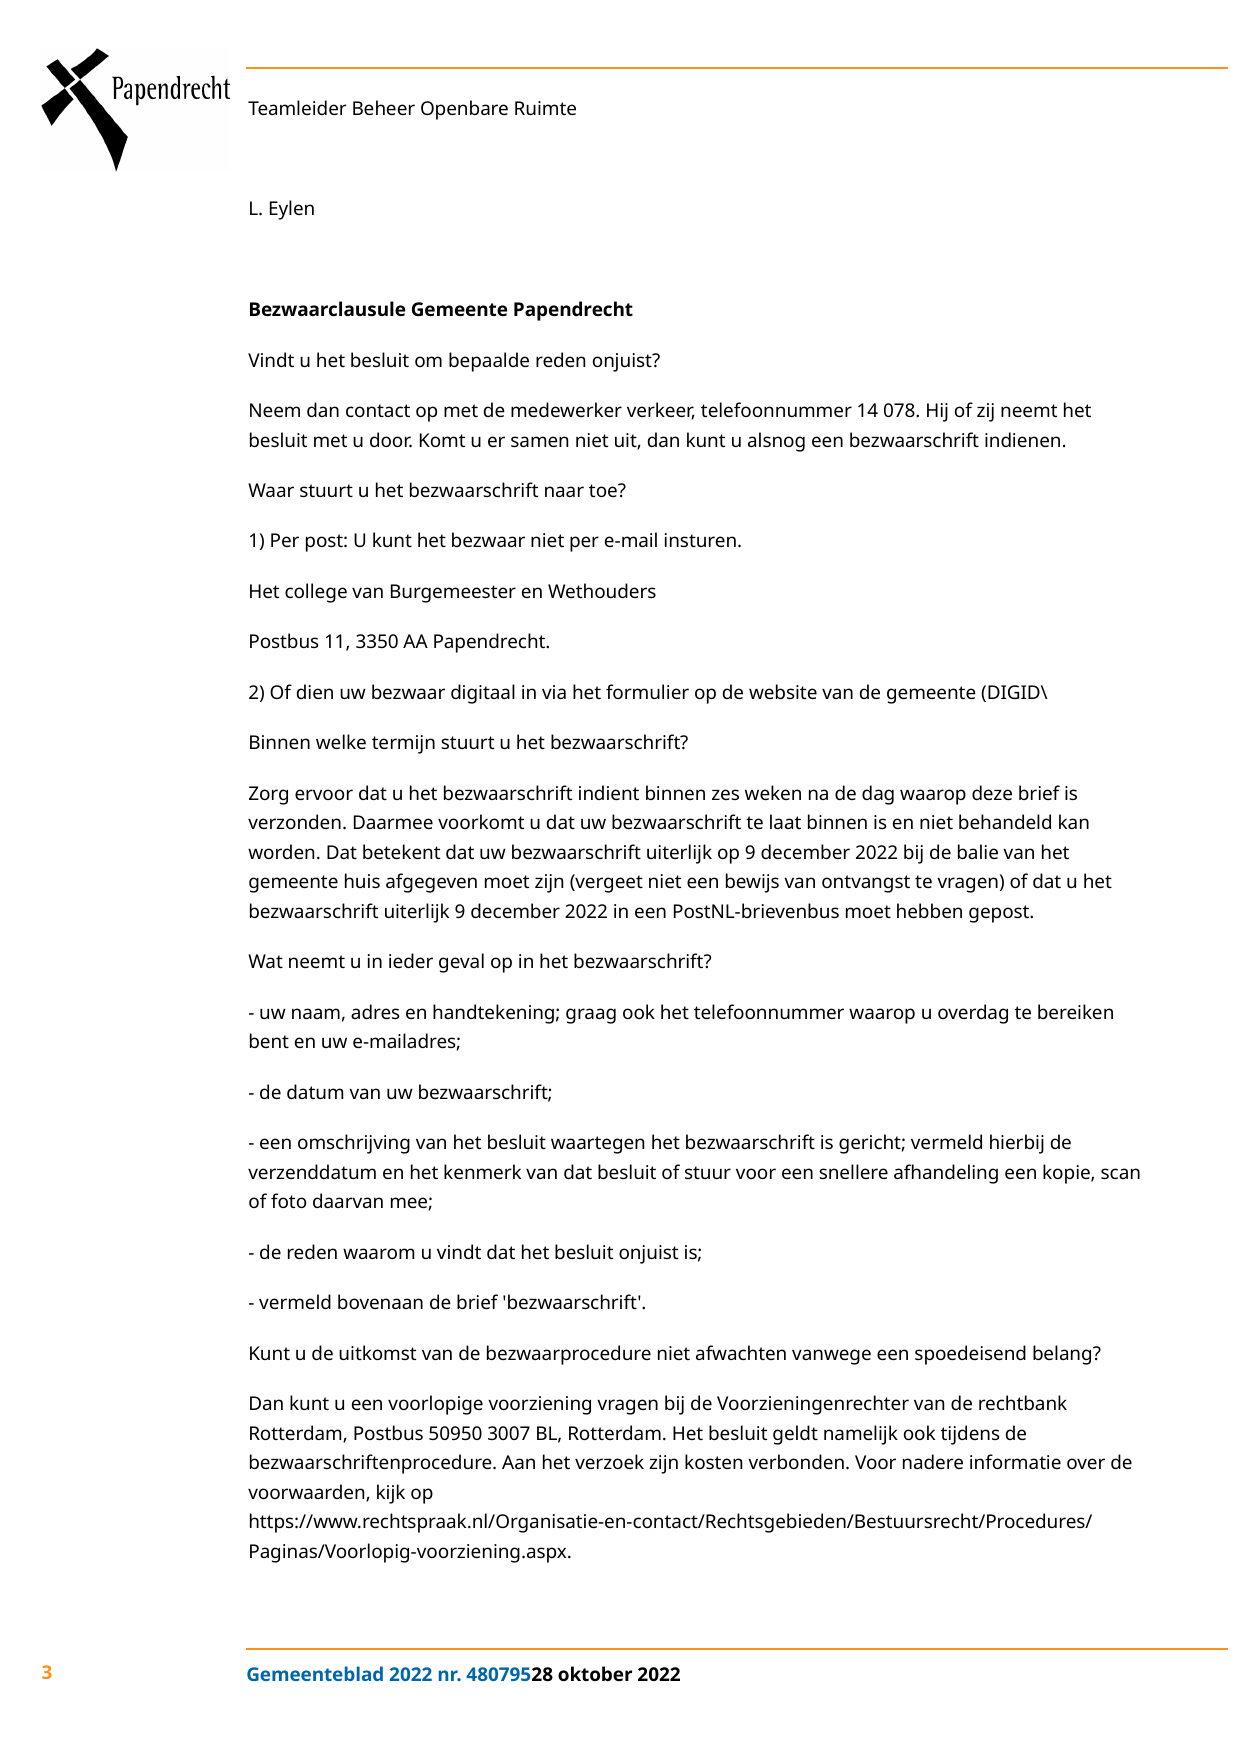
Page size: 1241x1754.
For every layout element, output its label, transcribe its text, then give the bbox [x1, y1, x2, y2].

text Het college van Burgemeester en Wethouders [248, 578, 1152, 604]
text Teamleider Beheer Openbare Ruimte [248, 95, 1152, 121]
text 2) Of dien uw bezwaar digitaal in via het formulier op de website van de gemeente (DIGID\ [248, 679, 1152, 705]
text - een omschrijving van het besluit waartegen het bezwaarschrift is gericht; vermeld hierbij de verzenddatum en het kenmerk van dat besluit of stuur voor een snellere afhandeling een kopie, scan of foto daarvan mee; [248, 1129, 1152, 1214]
text Vindt u het besluit om bepaalde reden onjuist? [248, 347, 1152, 373]
text - de datum van uw bezwaarschrift; [248, 1079, 1152, 1105]
text Waar stuurt u het bezwaarschrift naar toe? [248, 477, 1152, 503]
picture [41, 47, 231, 172]
text Wat neemt u in ieder geval op in het bezwaarschrift? [248, 948, 1152, 974]
text Dan kunt u een voorlopige voorziening vragen bij de Voorzieningenrechter van de rechtbank Rotterdam, Postbus 50950 3007 BL, Rotterdam. Het besluit geldt namelijk ook tijdens de bezwaarschriftenprocedure. Aan het verzoek zijn kosten verbonden. Voor nadere informatie over de voorwaarden, kijk op https://www.rechtspraak.nl/Organisatie-en-contact/Rechtsgebieden/Bestuursrecht/Procedures/Paginas/Voorlopig-voorziening.aspx. [248, 1390, 1152, 1564]
text 1) Per post: U kunt het bezwaar niet per e-mail insturen. [248, 528, 1152, 553]
text Binnen welke termijn stuurt u het bezwaarschrift? [248, 729, 1152, 755]
text - uw naam, adres en handtekening; graag ook het telefoonnummer waarop u overdag te bereiken bent en uw e-mailadres; [248, 999, 1152, 1054]
text Bezwaarclausule Gemeente Papendrecht [248, 296, 1152, 322]
text Postbus 11, 3350 AA Papendrecht. [248, 628, 1152, 654]
text Neem dan contact op met de medewerker verkeer, telefoonnummer 14 078. Hij of zij neemt het besluit met u door. Komt u er samen niet uit, dan kunt u alsnog een bezwaarschrift indienen. [248, 397, 1152, 453]
text L. Eylen [248, 196, 1152, 221]
text Kunt u de uitkomst van de bezwaarprocedure niet afwachten vanwege een spoedeisend belang? [248, 1340, 1152, 1366]
text - de reden waarom u vindt dat het besluit onjuist is; [248, 1239, 1152, 1265]
text Zorg ervoor dat u het bezwaarschrift indient binnen zes weken na de dag waarop deze brief is verzonden. Daarmee voorkomt u dat uw bezwaarschrift te laat binnen is en niet behandeld kan worden. Dat betekent dat uw bezwaarschrift uiterlijk op 9 december 2022 bij de balie van het gemeente huis afgegeven moet zijn (vergeet niet een bewijs van ontvangst te vragen) of dat u het bezwaarschrift uiterlijk 9 december 2022 in een PostNL-brievenbus moet hebben gepost. [248, 780, 1152, 924]
text - vermeld bovenaan de brief 'bezwaarschrift'. [248, 1289, 1152, 1315]
